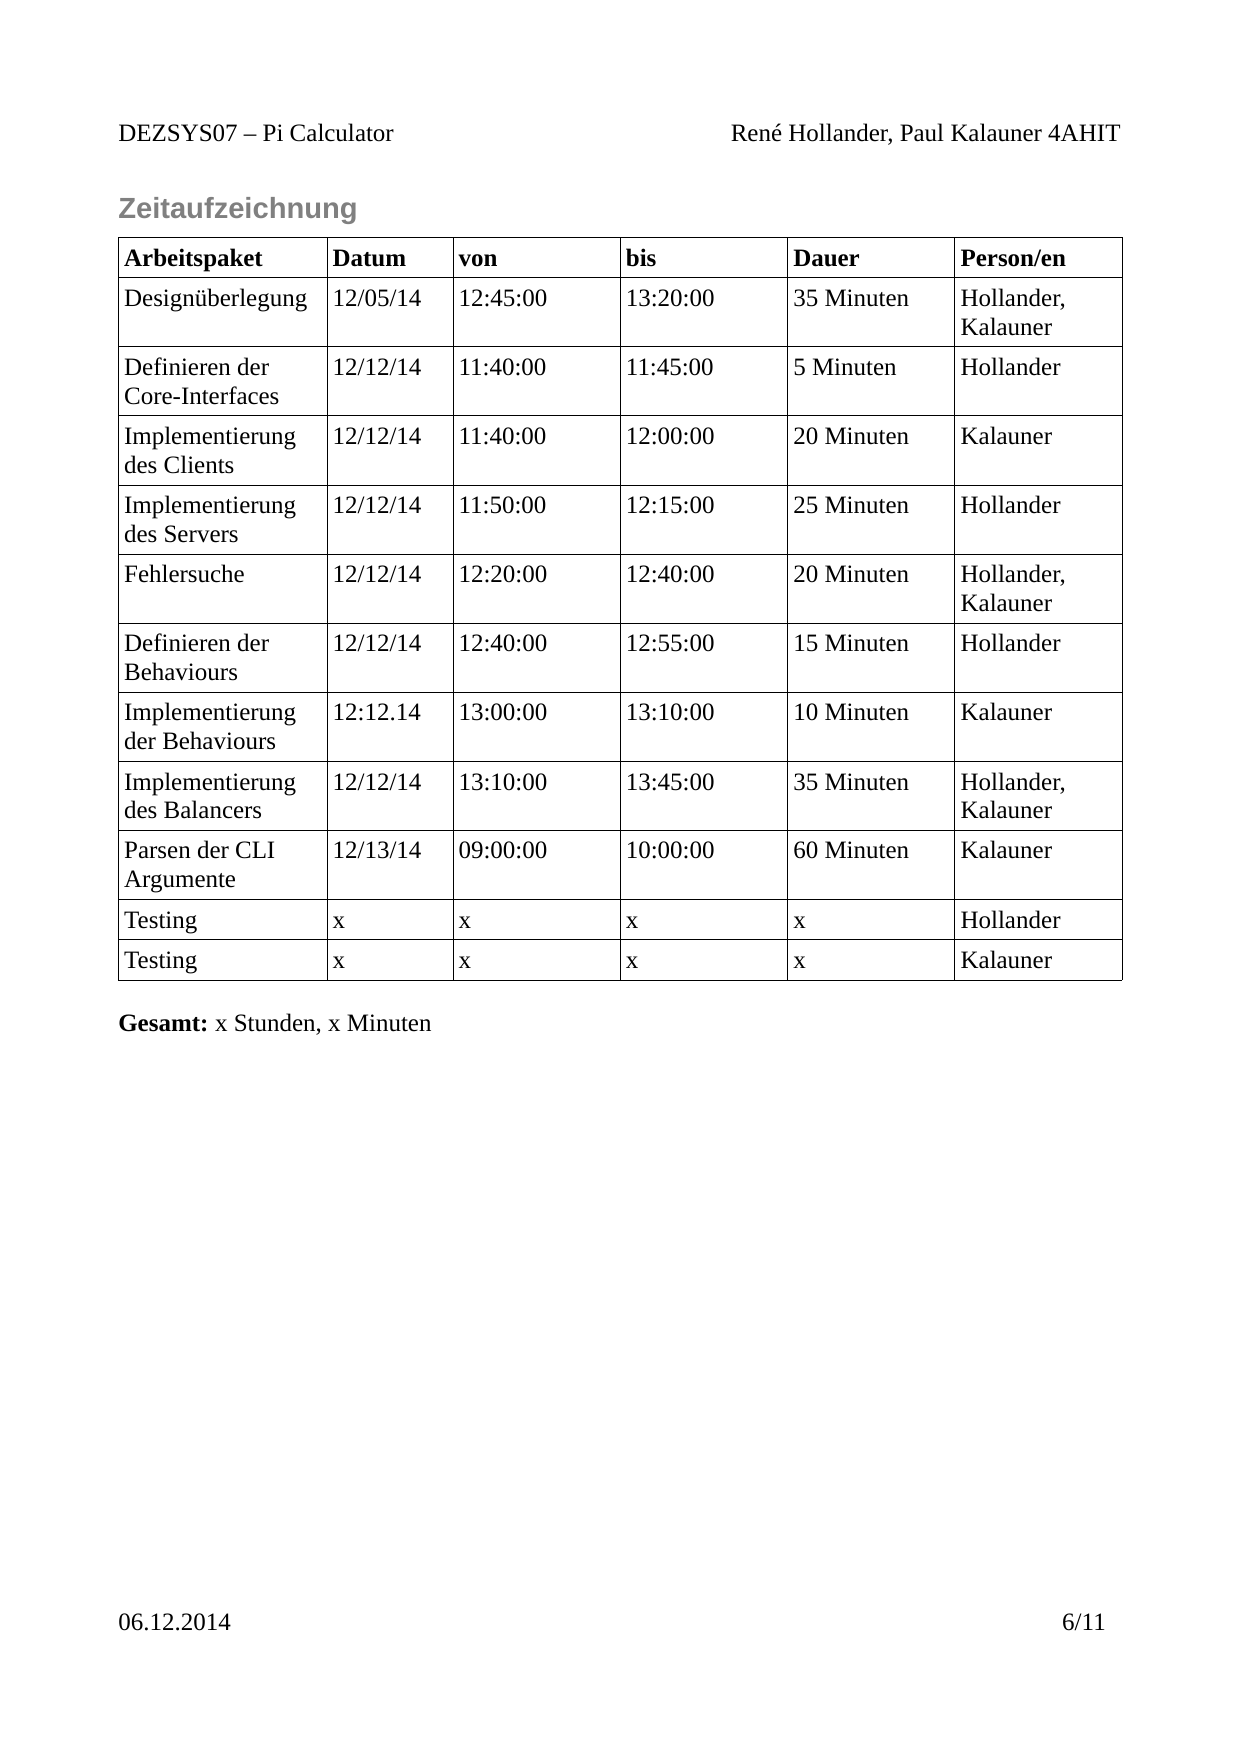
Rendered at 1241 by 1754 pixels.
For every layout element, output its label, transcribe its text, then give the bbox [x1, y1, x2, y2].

table_cell 12:45:00 [454, 278, 620, 346]
table_cell 12:15:00 [621, 486, 787, 553]
table_cell 20 Minuten [788, 416, 954, 484]
table_cell Fehlersuche [119, 555, 327, 623]
table_header Datum [328, 238, 453, 277]
table_cell 12:20:00 [454, 555, 620, 623]
table_cell 13:00:00 [454, 693, 620, 761]
table_cell Testing [119, 940, 327, 979]
table_cell x [621, 940, 787, 979]
table_cell 13.12.14 [328, 831, 453, 899]
table_cell Definieren der Core-Interfaces [119, 347, 327, 415]
table_cell Kalauner [955, 416, 1122, 484]
table_cell Kalauner [955, 831, 1122, 899]
table_cell 15 Minuten [788, 624, 954, 692]
table_cell Hollander, Kalauner [955, 555, 1122, 623]
table_header von [454, 238, 620, 277]
table_cell 35 Minuten [788, 278, 954, 346]
table_cell 12.12.14 [328, 624, 453, 692]
table_cell x [328, 900, 453, 939]
table_cell Hollander, Kalauner [955, 762, 1122, 830]
table_header Person/en [955, 238, 1122, 277]
table_cell 5 Minuten [788, 347, 954, 415]
table_cell Implementierung des Servers [119, 486, 327, 553]
table_cell Hollander, Kalauner [955, 278, 1122, 346]
table_cell 12.12.14 [328, 486, 453, 553]
table_cell 35 Minuten [788, 762, 954, 830]
table_cell 13:10:00 [621, 693, 787, 761]
table_cell Designüberlegung [119, 278, 327, 346]
table_cell Hollander [955, 347, 1122, 415]
table_cell 12:40:00 [621, 555, 787, 623]
table_header bis [621, 238, 787, 277]
table_cell x [788, 940, 954, 979]
table_cell 12:55:00 [621, 624, 787, 692]
table_cell Parsen der CLI Argumente [119, 831, 327, 899]
table_cell x [328, 940, 453, 979]
table_cell 12.12.14 [328, 555, 453, 623]
table_cell x [454, 900, 620, 939]
table_cell 12:00:00 [621, 416, 787, 484]
table_cell 09:00:00 [454, 831, 620, 899]
table_cell 11:50:00 [454, 486, 620, 553]
table_cell 20 Minuten [788, 555, 954, 623]
table_cell 12.12.14 [328, 347, 453, 415]
table_cell 10 Minuten [788, 693, 954, 761]
text Gesamt: x Stunden, x Minuten [118, 1008, 1122, 1037]
table_cell Implementierung des Clients [119, 416, 327, 484]
table_cell Implementierung der Behaviours [119, 693, 327, 761]
table_cell 13:20:00 [621, 278, 787, 346]
table_cell 12:12.14 [328, 693, 453, 761]
table_cell 10:00:00 [621, 831, 787, 899]
table_cell 25 Minuten [788, 486, 954, 553]
table_cell 13:10:00 [454, 762, 620, 830]
table_cell x [621, 900, 787, 939]
table_cell 13:45:00 [621, 762, 787, 830]
table_cell 60 Minuten [788, 831, 954, 899]
table_cell 12.12.14 [328, 762, 453, 830]
table_header Arbeitspaket [119, 238, 327, 277]
table_header Dauer [788, 238, 954, 277]
table_cell Hollander [955, 624, 1122, 692]
table_cell x [788, 900, 954, 939]
table_cell 11:40:00 [454, 416, 620, 484]
table_cell 12:40:00 [454, 624, 620, 692]
table_cell x [454, 940, 620, 979]
table_cell Kalauner [955, 940, 1122, 979]
table_cell Hollander [955, 486, 1122, 553]
table_cell Implementierung des Balancers [119, 762, 327, 830]
table_cell Kalauner [955, 693, 1122, 761]
table_cell 12.12.14 [328, 416, 453, 484]
table_cell 11:45:00 [621, 347, 787, 415]
table_cell Hollander [955, 900, 1122, 939]
subtitle Zeitaufzeichnung [118, 191, 1122, 224]
table_cell 11:40:00 [454, 347, 620, 415]
table_cell Testing [119, 900, 327, 939]
table_cell Definieren der Behaviours [119, 624, 327, 692]
table_cell 05.12.14 [328, 278, 453, 346]
